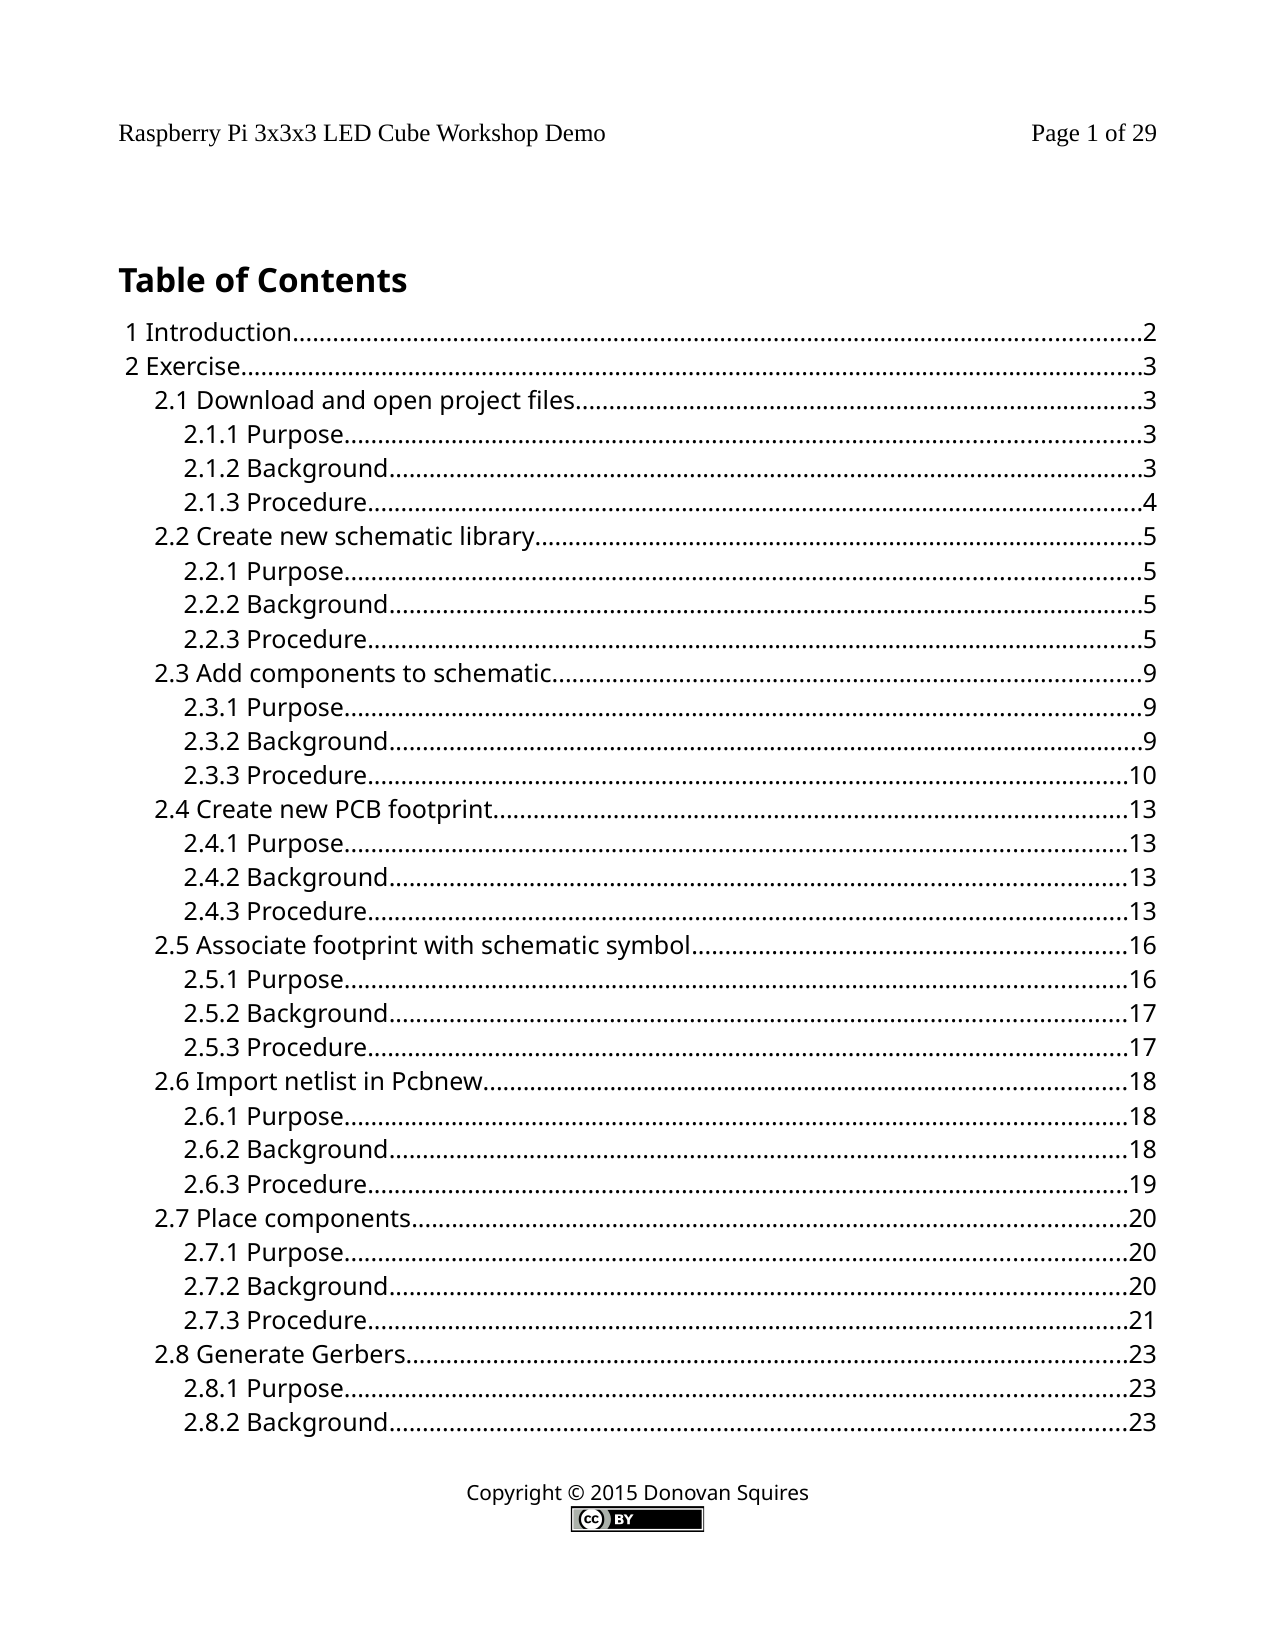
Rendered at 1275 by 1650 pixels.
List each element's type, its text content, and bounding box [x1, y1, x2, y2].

text 2.4 Create new PCB footprint 13 [148, 792, 1157, 826]
text 2.1 Download and open project files 3 [148, 383, 1157, 417]
text 2.2.1 Purpose 5 [177, 553, 1157, 587]
text 2.7.3 Procedure 21 [177, 1302, 1157, 1337]
text 2.3.3 Procedure 10 [177, 757, 1157, 792]
text 2.3 Add components to schematic 9 [148, 655, 1157, 689]
text 2.2.2 Background 5 [177, 587, 1157, 621]
text 2.7 Place components 20 [148, 1200, 1157, 1234]
text 2.4.1 Purpose 13 [177, 826, 1157, 860]
text 2.6.2 Background 18 [177, 1132, 1157, 1166]
text 2.3.1 Purpose 9 [177, 689, 1157, 723]
text 2.2 Create new schematic library 5 [148, 519, 1157, 553]
text 2.3.2 Background 9 [177, 723, 1157, 757]
text 2.6.1 Purpose 18 [177, 1098, 1157, 1132]
text 2.5.1 Purpose 16 [177, 962, 1157, 996]
text 2.5.2 Background 17 [177, 996, 1157, 1030]
text 2.6.3 Procedure 19 [177, 1166, 1157, 1200]
text 2.5 Associate footprint with schematic symbol 16 [148, 928, 1157, 962]
text 2.1.3 Procedure 4 [177, 485, 1157, 519]
text 2.4.3 Procedure 13 [177, 894, 1157, 928]
text 2.8.1 Purpose 23 [177, 1371, 1157, 1405]
text 2.5.3 Procedure 17 [177, 1030, 1157, 1064]
text 1 Introduction 2 [118, 315, 1157, 349]
text 2.8.2 Background 23 [177, 1405, 1157, 1439]
text 2.1.2 Background 3 [177, 451, 1157, 485]
text 2.4.2 Background 13 [177, 860, 1157, 894]
text 2.1.1 Purpose 3 [177, 417, 1157, 451]
text 2.7.1 Purpose 20 [177, 1234, 1157, 1268]
text 2 Exercise 3 [118, 349, 1157, 383]
picture [570, 1506, 705, 1532]
subtitle Table of Contents [118, 257, 1157, 302]
text 2.8 Generate Gerbers 23 [148, 1337, 1157, 1371]
text 2.6 Import netlist in Pcbnew 18 [148, 1064, 1157, 1098]
text 2.7.2 Background 20 [177, 1268, 1157, 1302]
text 2.2.3 Procedure 5 [177, 621, 1157, 655]
